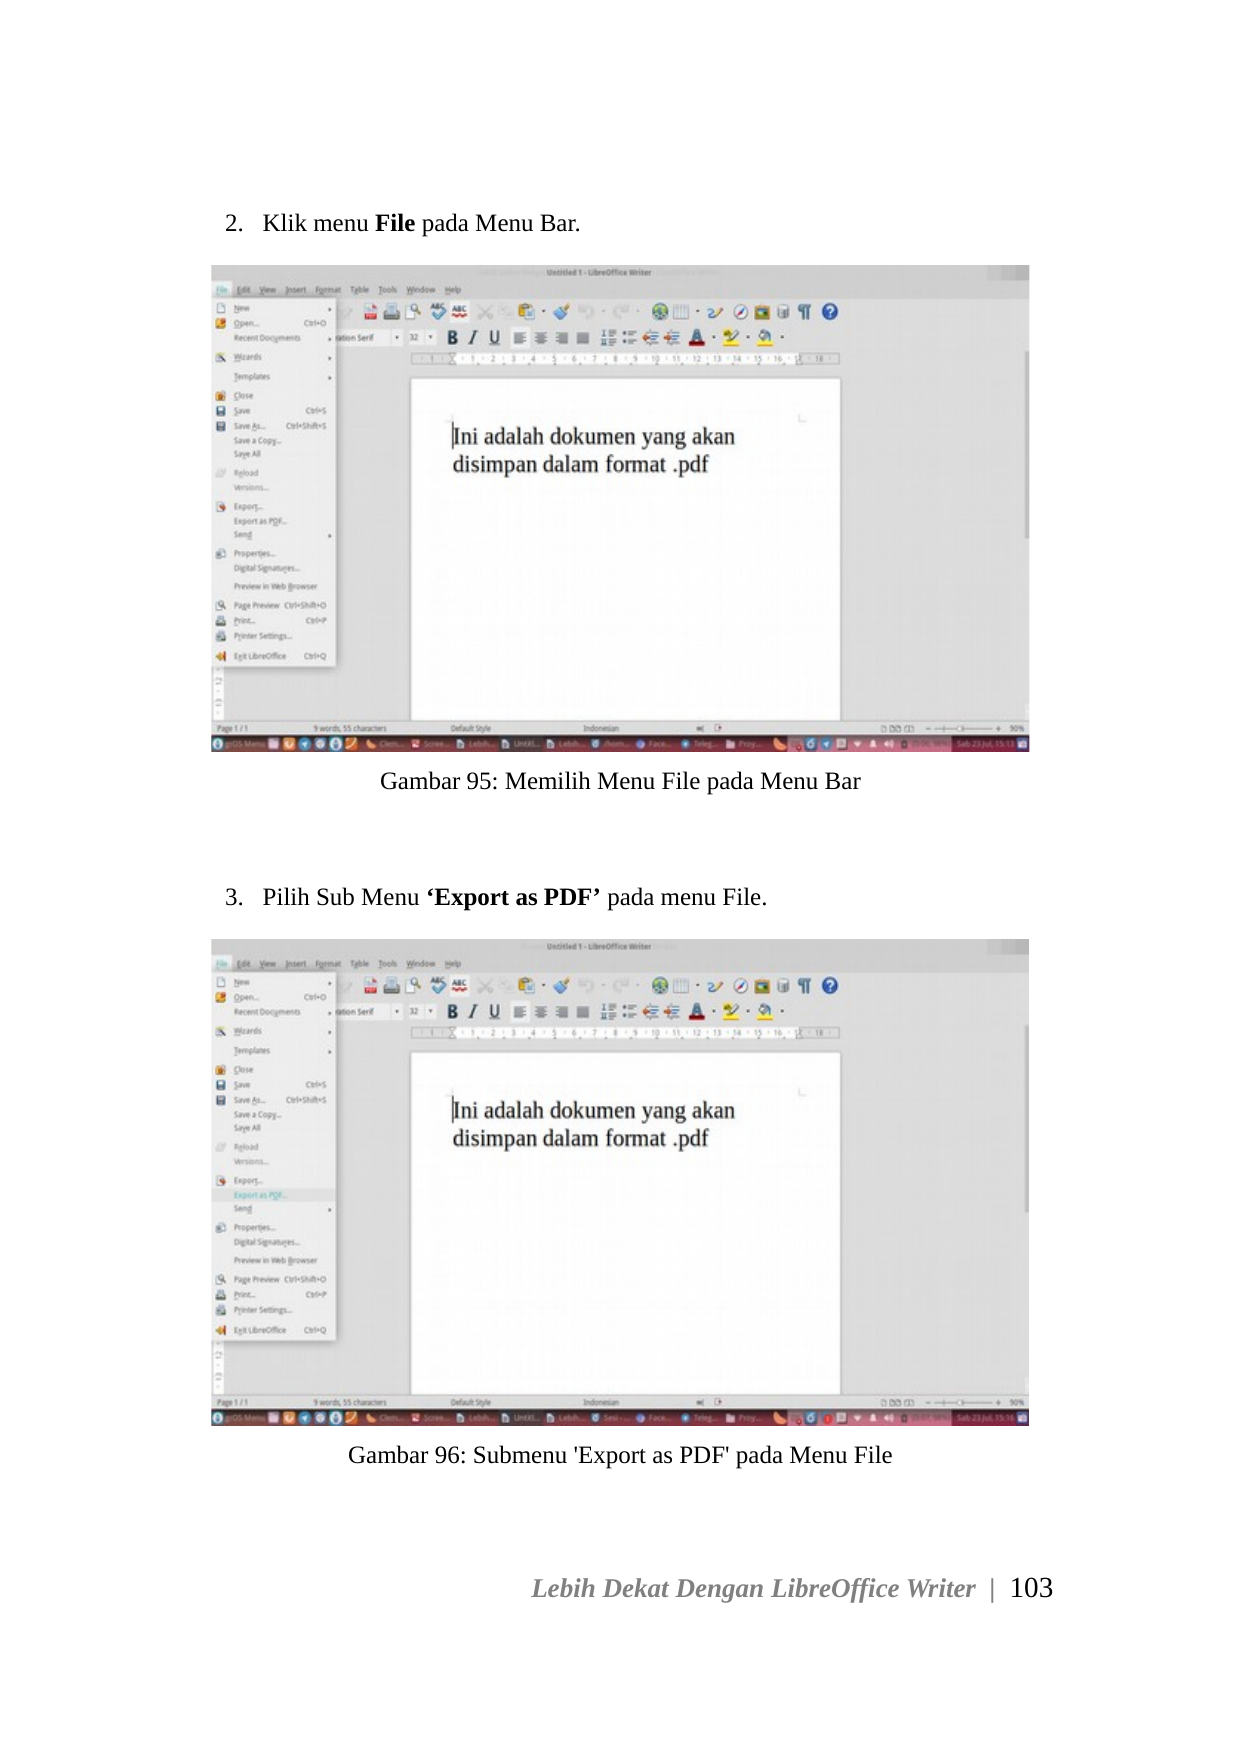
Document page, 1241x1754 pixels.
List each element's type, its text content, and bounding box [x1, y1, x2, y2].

list Pilih Sub Menu ‘Export as PDF’ pada menu File. [225, 882, 1053, 911]
text Gambar 95: Memilih Menu File pada Menu Bar [187, 752, 1053, 795]
picture [211, 939, 1029, 1426]
list Klik menu File pada Menu Bar. [225, 208, 1053, 236]
picture [211, 265, 1030, 752]
text Gambar 96: Submenu 'Export as PDF' pada Menu File [187, 1426, 1053, 1469]
